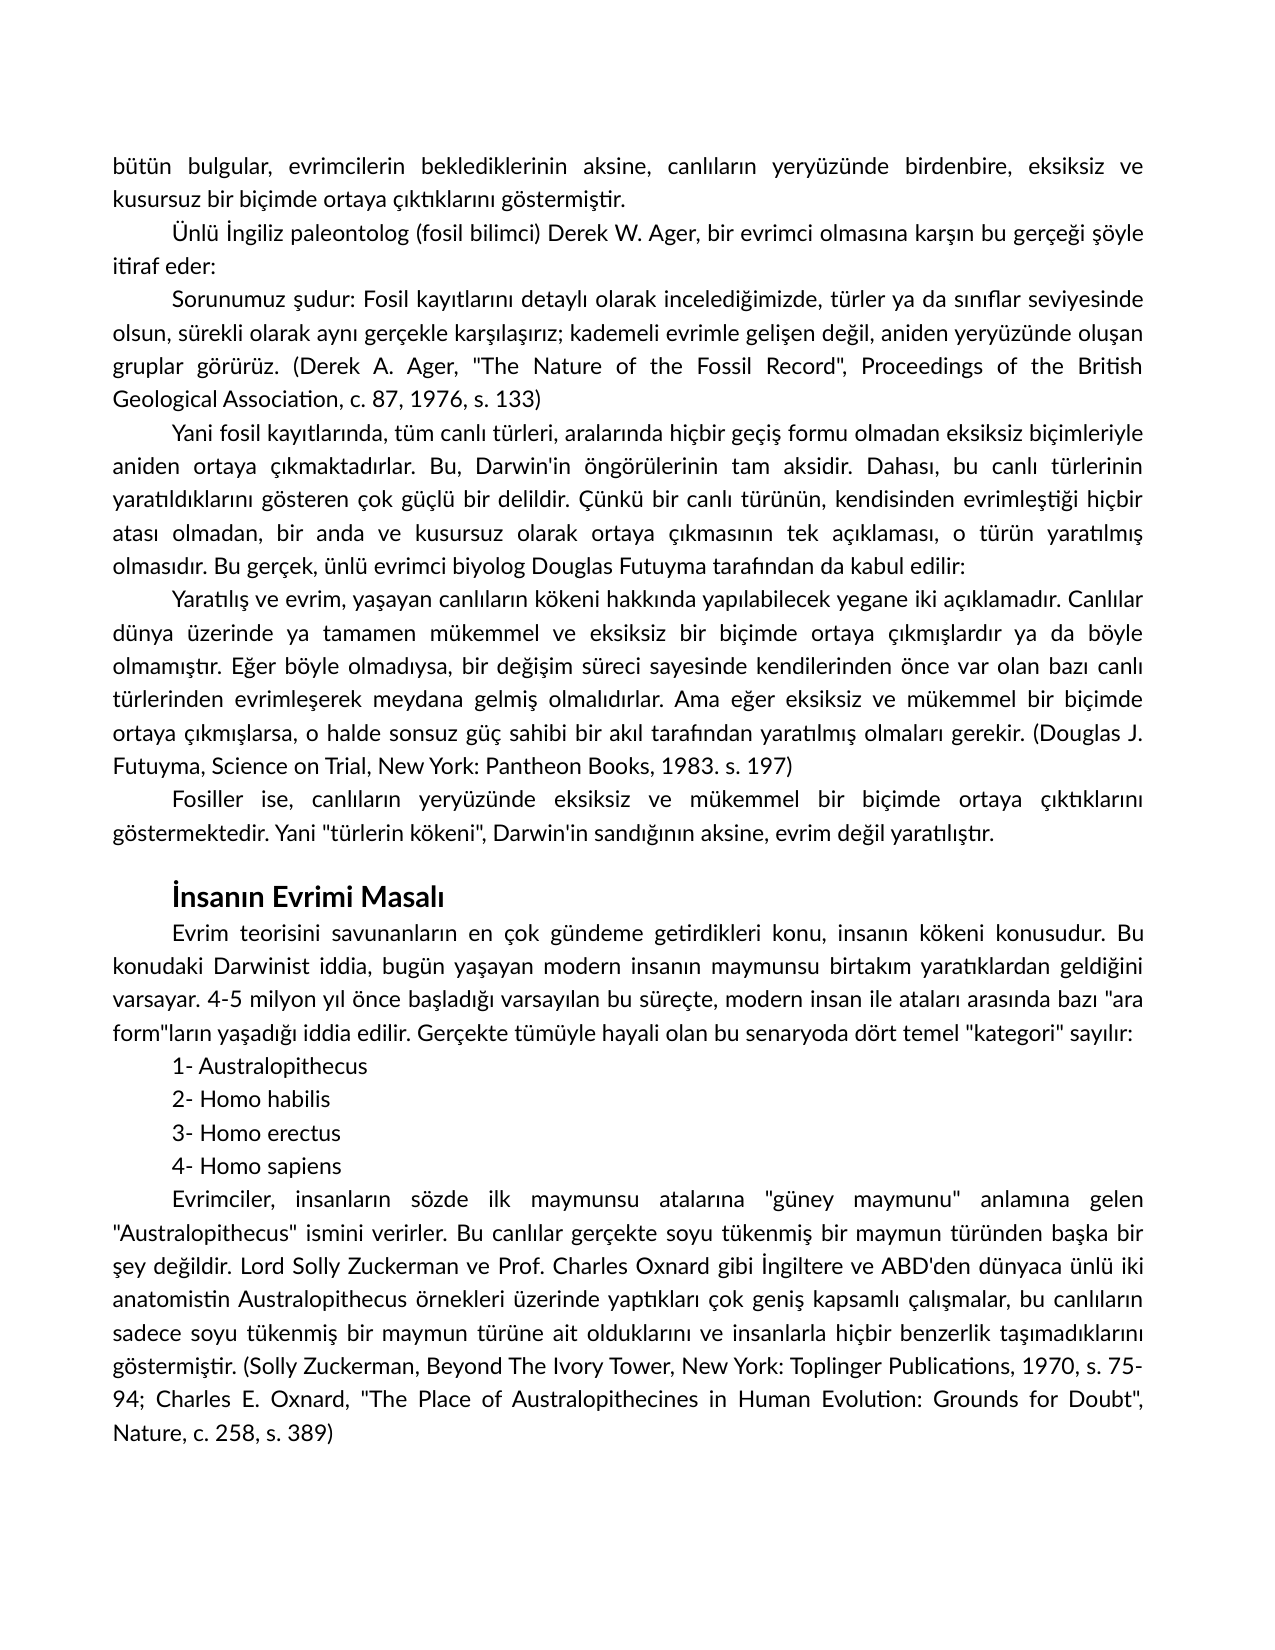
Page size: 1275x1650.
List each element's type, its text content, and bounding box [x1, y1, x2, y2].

text Yaratılış ve evrim, yaşayan canlıların kökeni hakkında yapılabilecek yegane iki açıklamadır. Canlılar dünya üzerinde ya tamamen mükemmel ve eksiksiz bir biçimde ortaya çıkmışlardır ya da böyle olmamıştır. Eğer böyle olmadıysa, bir değişim süreci sayesinde kendilerinden önce var olan bazı canlı türlerinden evrimleşerek meydana gelmiş olmalıdırlar. Ama eğer eksiksiz ve mükemmel bir biçimde ortaya çıkmışlarsa, o halde sonsuz güç sahibi bir akıl tarafından yaratılmış olmaları gerekir. (Douglas J. Futuyma, Science on Trial, New York: Pantheon Books, 1983. s. 197) [112, 581, 1145, 781]
text Evrim teorisini savunanların en çok gündeme getirdikleri konu, insanın kökeni konusudur. Bu konudaki Darwinist iddia, bugün yaşayan modern insanın maymunsu birtakım yaratıklardan geldiğini varsayar. 4-5 milyon yıl önce başladığı varsayılan bu süreçte, modern insan ile ataları arasında bazı "ara form"ların yaşadığı iddia edilir. Gerçekte tümüyle hayali olan bu senaryoda dört temel "kategori" sayılır: [112, 914, 1145, 1048]
text 1- Australopithecus [112, 1048, 1145, 1081]
text Evrimciler, insanların sözde ilk maymunsu atalarına "güney maymunu" anlamına gelen "Australopithecus" ismini verirler. Bu canlılar gerçekte soyu tükenmiş bir maymun türünden başka bir şey değildir. Lord Solly Zuckerman ve Prof. Charles Oxnard gibi İngiltere ve ABD'den dünyaca ünlü iki anatomistin Australopithecus örnekleri üzerinde yaptıkları çok geniş kapsamlı çalışmalar, bu canlıların sadece soyu tükenmiş bir maymun türüne ait olduklarını ve insanlarla hiçbir benzerlik taşımadıklarını göstermiştir. (Solly Zuckerman, Beyond The Ivory Tower, New York: Toplinger Publications, 1970, s. 75-94; Charles E. Oxnard, "The Place of Australopithecines in Human Evolution: Grounds for Doubt", Nature, c. 258, s. 389) [112, 1181, 1145, 1448]
text bütün bulgular, evrimcilerin beklediklerinin aksine, canlıların yeryüzünde birdenbire, eksiksiz ve kusursuz bir biçimde ortaya çıktıklarını göstermiştir. [112, 148, 1145, 214]
text 4- Homo sapiens [112, 1148, 1145, 1181]
text Ünlü İngiliz paleontolog (fosil bilimci) Derek W. Ager, bir evrimci olmasına karşın bu gerçeği şöyle itiraf eder: [112, 214, 1145, 281]
text Yani fosil kayıtlarında, tüm canlı türleri, aralarında hiçbir geçiş formu olmadan eksiksiz biçimleriyle aniden ortaya çıkmaktadırlar. Bu, Darwin'in öngörülerinin tam aksidir. Dahası, bu canlı türlerinin yaratıldıklarını gösteren çok güçlü bir delildir. Çünkü bir canlı türünün, kendisinden evrimleştiği hiçbir atası olmadan, bir anda ve kusursuz olarak ortaya çıkmasının tek açıklaması, o türün yaratılmış olmasıdır. Bu gerçek, ünlü evrimci biyolog Douglas Futuyma tarafından da kabul edilir: [112, 414, 1145, 581]
text 2- Homo habilis [112, 1081, 1145, 1114]
text Sorunumuz şudur: Fosil kayıtlarını detaylı olarak incelediğimizde, türler ya da sınıflar seviyesinde olsun, sürekli olarak aynı gerçekle karşılaşırız; kademeli evrimle gelişen değil, aniden yeryüzünde oluşan gruplar görürüz. (Derek A. Ager, "The Nature of the Fossil Record", Proceedings of the British Geological Association, c. 87, 1976, s. 133) [112, 281, 1145, 414]
text İnsanın Evrimi Masalı [112, 881, 1145, 914]
text Fosiller ise, canlıların yeryüzünde eksiksiz ve mükemmel bir biçimde ortaya çıktıklarını göstermektedir. Yani "türlerin kökeni", Darwin'in sandığının aksine, evrim değil yaratılıştır. [112, 781, 1145, 848]
text 3- Homo erectus [112, 1114, 1145, 1148]
